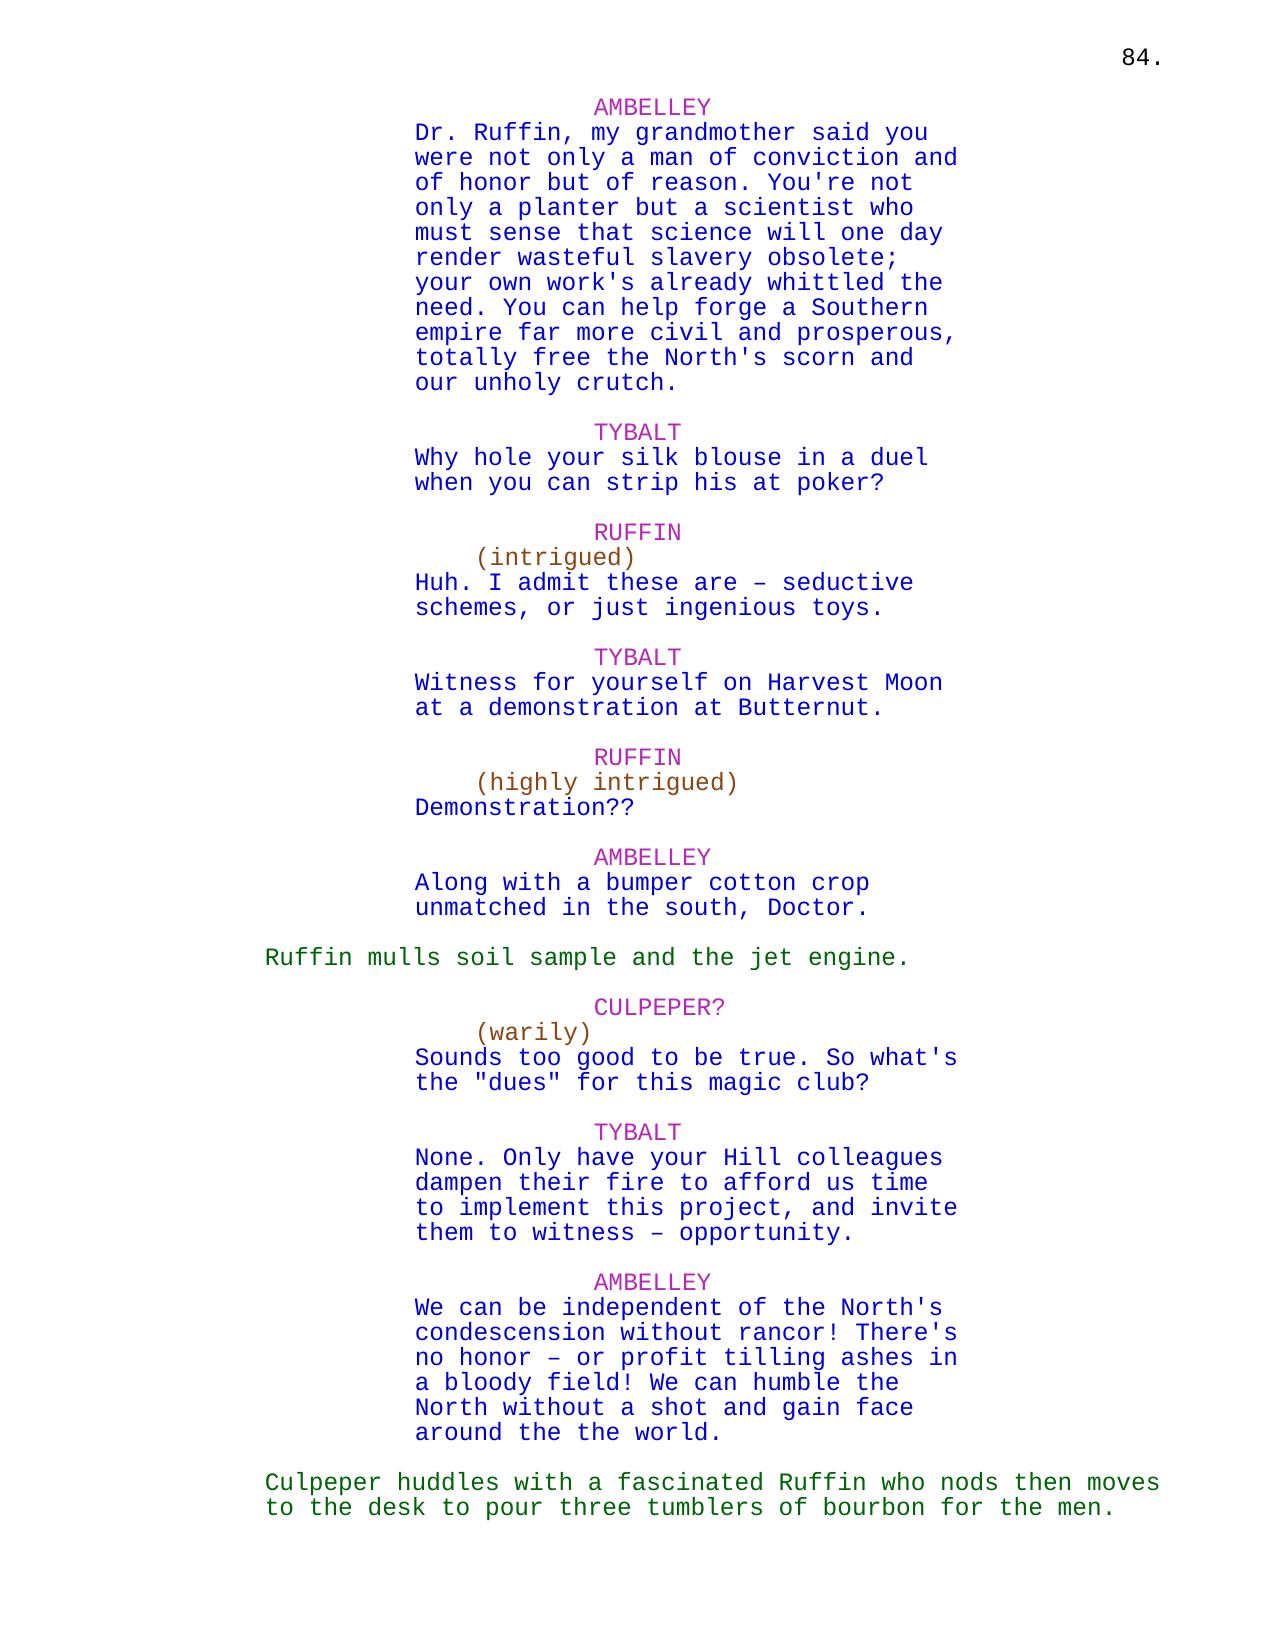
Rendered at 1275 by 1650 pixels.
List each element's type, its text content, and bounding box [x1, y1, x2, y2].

text Dr. Ruffin, my grandmother said you were not only a man of conviction and of honor but of reason. You're not only a planter but a scientist who must sense that science will one day render wasteful slavery obsolete; your own work's already whittled the need. You can help forge a Southern empire far more civil and prosperous, totally free the North's scorn and our unholy crutch. [414, 120, 967, 395]
text RUFFIN [594, 520, 1163, 545]
text AMBELLEY [594, 845, 1163, 870]
text Huh. I admit these are – seductive schemes, or just ingenious toys. [414, 570, 967, 620]
text Demonstration?? [414, 795, 967, 820]
text TYBALT [594, 1120, 1163, 1145]
text (warily) [475, 1020, 789, 1045]
text Along with a bumper cotton crop unmatched in the south, Doctor. [414, 870, 967, 920]
text RUFFIN [594, 745, 1163, 770]
text AMBELLEY [594, 95, 1163, 120]
text None. Only have your Hill colleagues dampen their fire to afford us time to implement this project, and invite them to witness – opportunity. [414, 1145, 967, 1245]
text TYBALT [594, 645, 1163, 670]
text TYBALT [594, 420, 1163, 445]
text We can be independent of the North's condescension without rancor! There's no honor – or profit tilling ashes in a bloody field! We can humble the North without a shot and gain face around the the world. [414, 1295, 967, 1445]
text Sounds too good to be true. So what's the "dues" for this magic club? [414, 1045, 967, 1095]
text CULPEPER? [594, 995, 1163, 1020]
text AMBELLEY [594, 1270, 1163, 1295]
text (intrigued) [475, 545, 789, 570]
text Witness for yourself on Harvest Moon at a demonstration at Butternut. [414, 670, 967, 720]
text Ruffin mulls soil sample and the jet engine. [264, 945, 1167, 970]
text Why hole your silk blouse in a duel when you can strip his at poker? [414, 445, 967, 495]
text (highly intrigued) [475, 770, 789, 795]
text Culpeper huddles with a fascinated Ruffin who nods then moves to the desk to pour three tumblers of bourbon for the men. [264, 1470, 1167, 1520]
